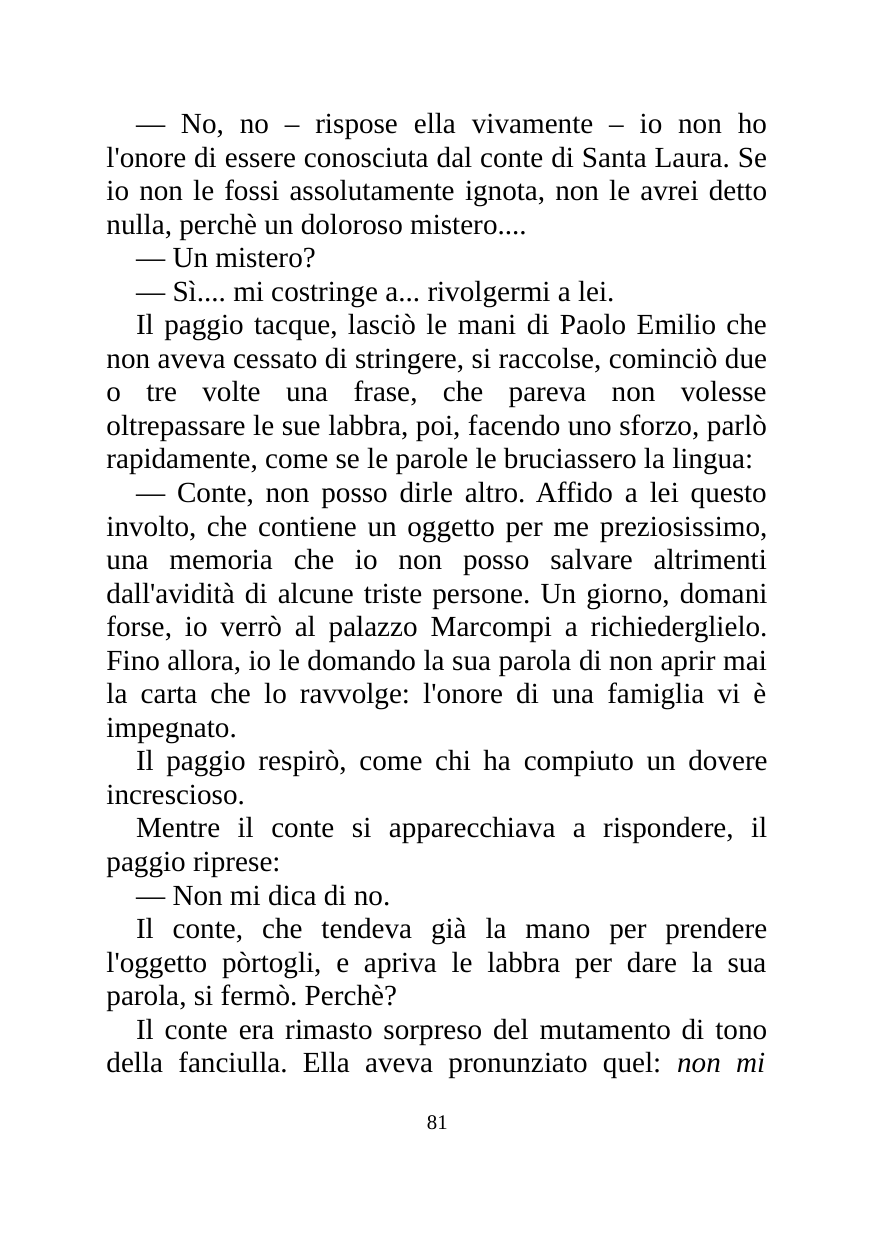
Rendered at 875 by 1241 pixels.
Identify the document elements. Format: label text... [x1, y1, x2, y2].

text — Un mistero? [106, 240, 768, 274]
text Il paggio tacque, lasciò le mani di Paolo Emilio che non aveva cessato di stringere, si raccolse, cominciò due o tre volte una frase, che pareva non volesse oltrepassare le sue labbra, poi, facendo uno sforzo, parlò rapidamente, come se le parole le bruciassero la lingua: [106, 307, 768, 475]
text Il paggio respirò, come chi ha compiuto un dovere increscioso. [106, 743, 768, 811]
text Mentre il conte si apparecchiava a rispondere, il paggio riprese: [106, 811, 768, 878]
text — No, no – rispose ella vivamente – io non ho l'onore di essere conosciuta dal conte di Santa Laura. Se io non le fossi assolutamente ignota, non le avrei detto nulla, perchè un doloroso mistero.... [106, 106, 768, 240]
text Il conte era rimasto sorpreso del mutamento di tono della fanciulla. Ella aveva pronunziato quel: non mi [106, 1012, 768, 1079]
text — Non mi dica di no. [106, 878, 768, 911]
text Il conte, che tendeva già la mano per prendere l'oggetto pòrtogli, e apriva le labbra per dare la sua parola, si fermò. Perchè? [106, 911, 768, 1012]
text — Sì.... mi costringe a... rivolgermi a lei. [106, 274, 768, 307]
text — Conte, non posso dirle altro. Affido a lei questo involto, che contiene un oggetto per me preziosissimo, una memoria che io non posso salvare altrimenti dall'avidità di alcune triste persone. Un giorno, domani forse, io verrò al palazzo Marcompi a richiederglielo. Fino allora, io le domando la sua parola di non aprir mai la carta che lo ravvolge: l'onore di una famiglia vi è impegnato. [106, 475, 768, 743]
